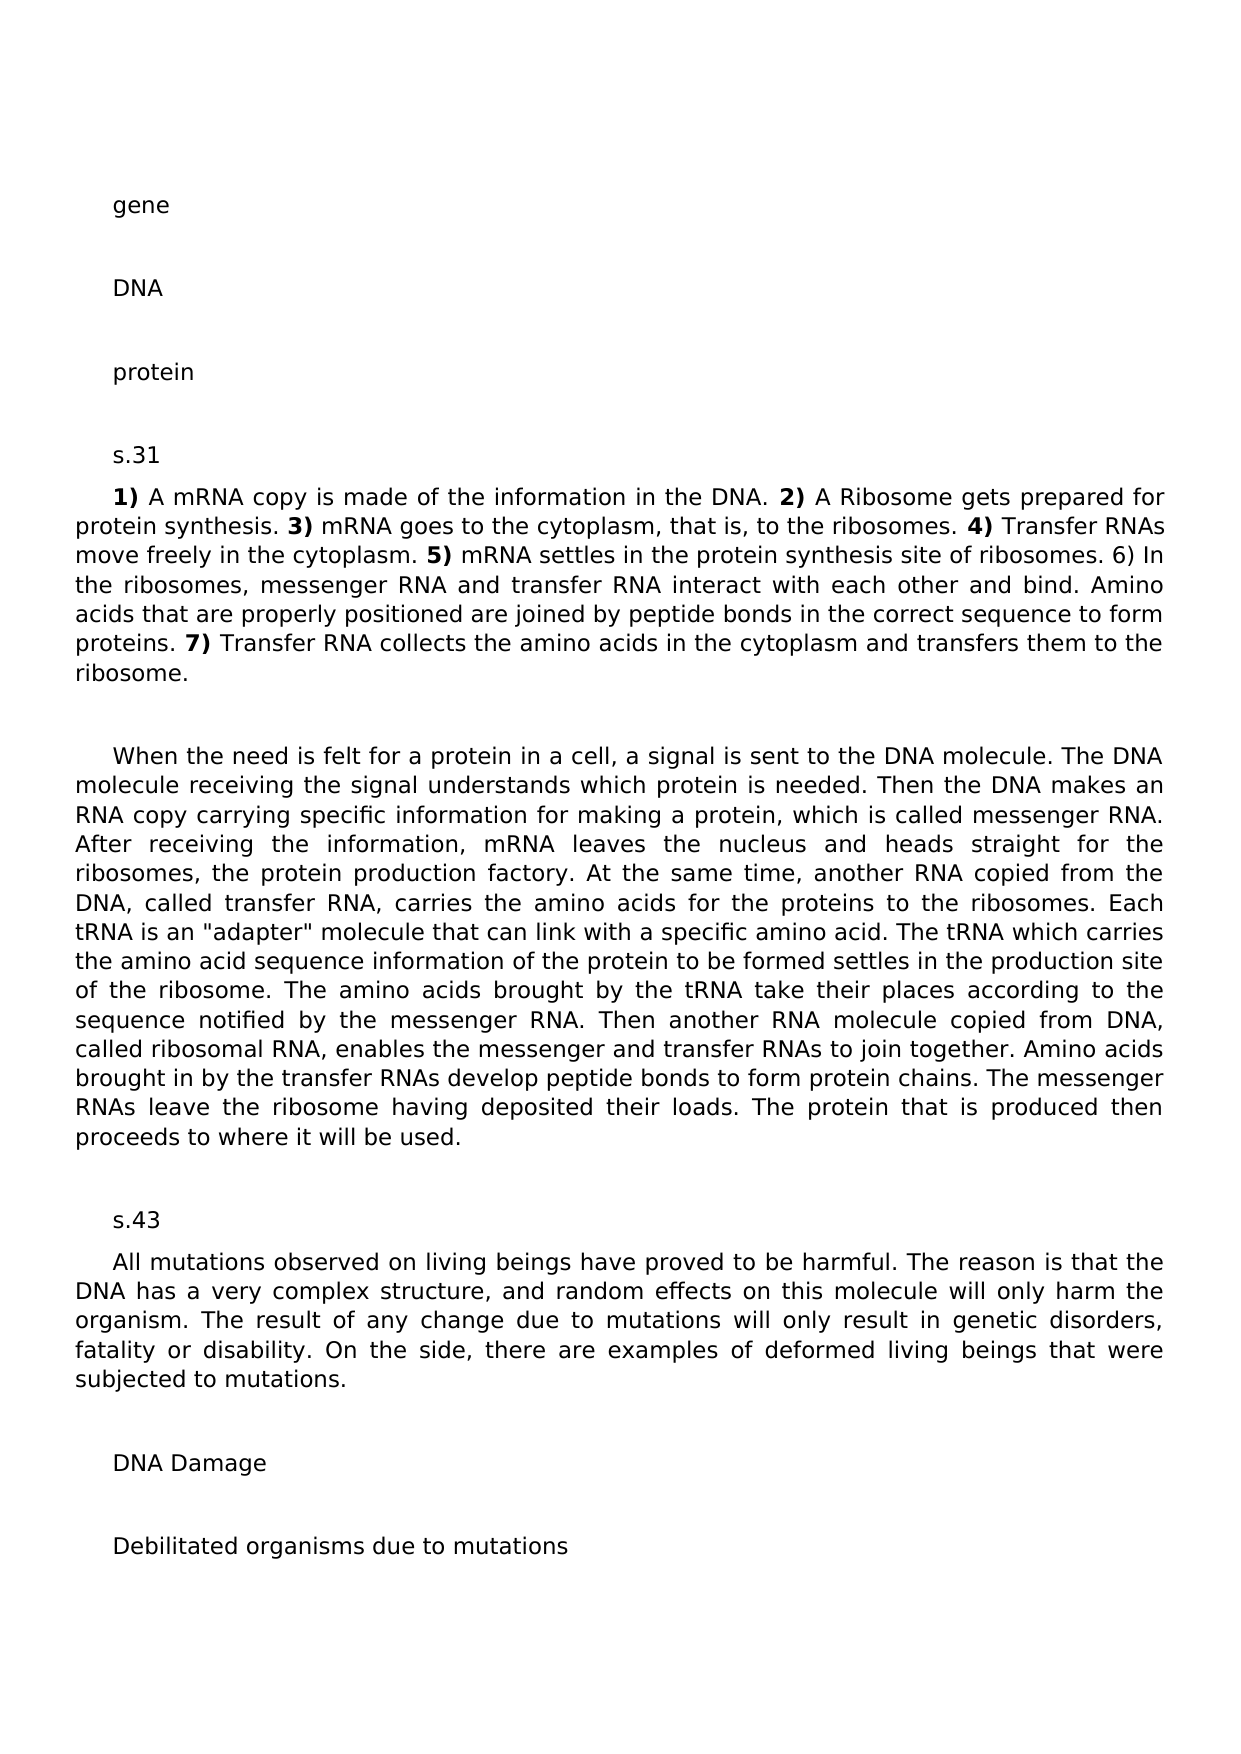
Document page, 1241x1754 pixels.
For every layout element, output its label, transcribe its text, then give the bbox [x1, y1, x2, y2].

text s.31 [75, 442, 1165, 469]
text 1) A mRNA copy is made of the information in the DNA. 2) A Ribosome gets prepared for protein synthesis. 3) mRNA goes to the cytoplasm, that is, to the ribosomes. 4) Transfer RNAs move freely in the cytoplasm. 5) mRNA settles in the protein synthesis site of ribosomes. 6) In the ribosomes, messenger RNA and transfer RNA interact with each other and bind. Amino acids that are properly positioned are joined by peptide bonds in the correct sequence to form proteins. 7) Transfer RNA collects the amino acids in the cytoplasm and transfers them to the ribosome. [75, 484, 1165, 686]
text All mutations observed on living beings have proved to be harmful. The reason is that the DNA has a very complex structure, and random effects on this molecule will only harm the organism. The result of any change due to mutations will only result in genetic disorders, fatality or disability. On the side, there are examples of deformed living beings that were subjected to mutations. [75, 1249, 1165, 1393]
text gene [75, 192, 1165, 218]
text s.43 [75, 1207, 1165, 1234]
text DNA Damage [75, 1450, 1165, 1476]
text DNA [75, 275, 1165, 302]
text Debilitated organisms due to mutations [75, 1533, 1165, 1560]
text When the need is felt for a protein in a cell, a signal is sent to the DNA molecule. The DNA molecule receiving the signal understands which protein is needed. Then the DNA makes an RNA copy carrying specific information for making a protein, which is called messenger RNA. After receiving the information, mRNA leaves the nucleus and heads straight for the ribosomes, the protein production factory. At the same time, another RNA copied from the DNA, called transfer RNA, carries the amino acids for the proteins to the ribosomes. Each tRNA is an "adapter" molecule that can link with a specific amino acid. The tRNA which carries the amino acid sequence information of the protein to be formed settles in the production site of the ribosome. The amino acids brought by the tRNA take their places according to the sequence notified by the messenger RNA. Then another RNA molecule copied from DNA, called ribosomal RNA, enables the messenger and transfer RNAs to join together. Amino acids brought in by the transfer RNAs develop peptide bonds to form protein chains. The messenger RNAs leave the ribosome having deposited their loads. The protein that is produced then proceeds to where it will be used. [75, 743, 1165, 1151]
text protein [75, 359, 1165, 386]
